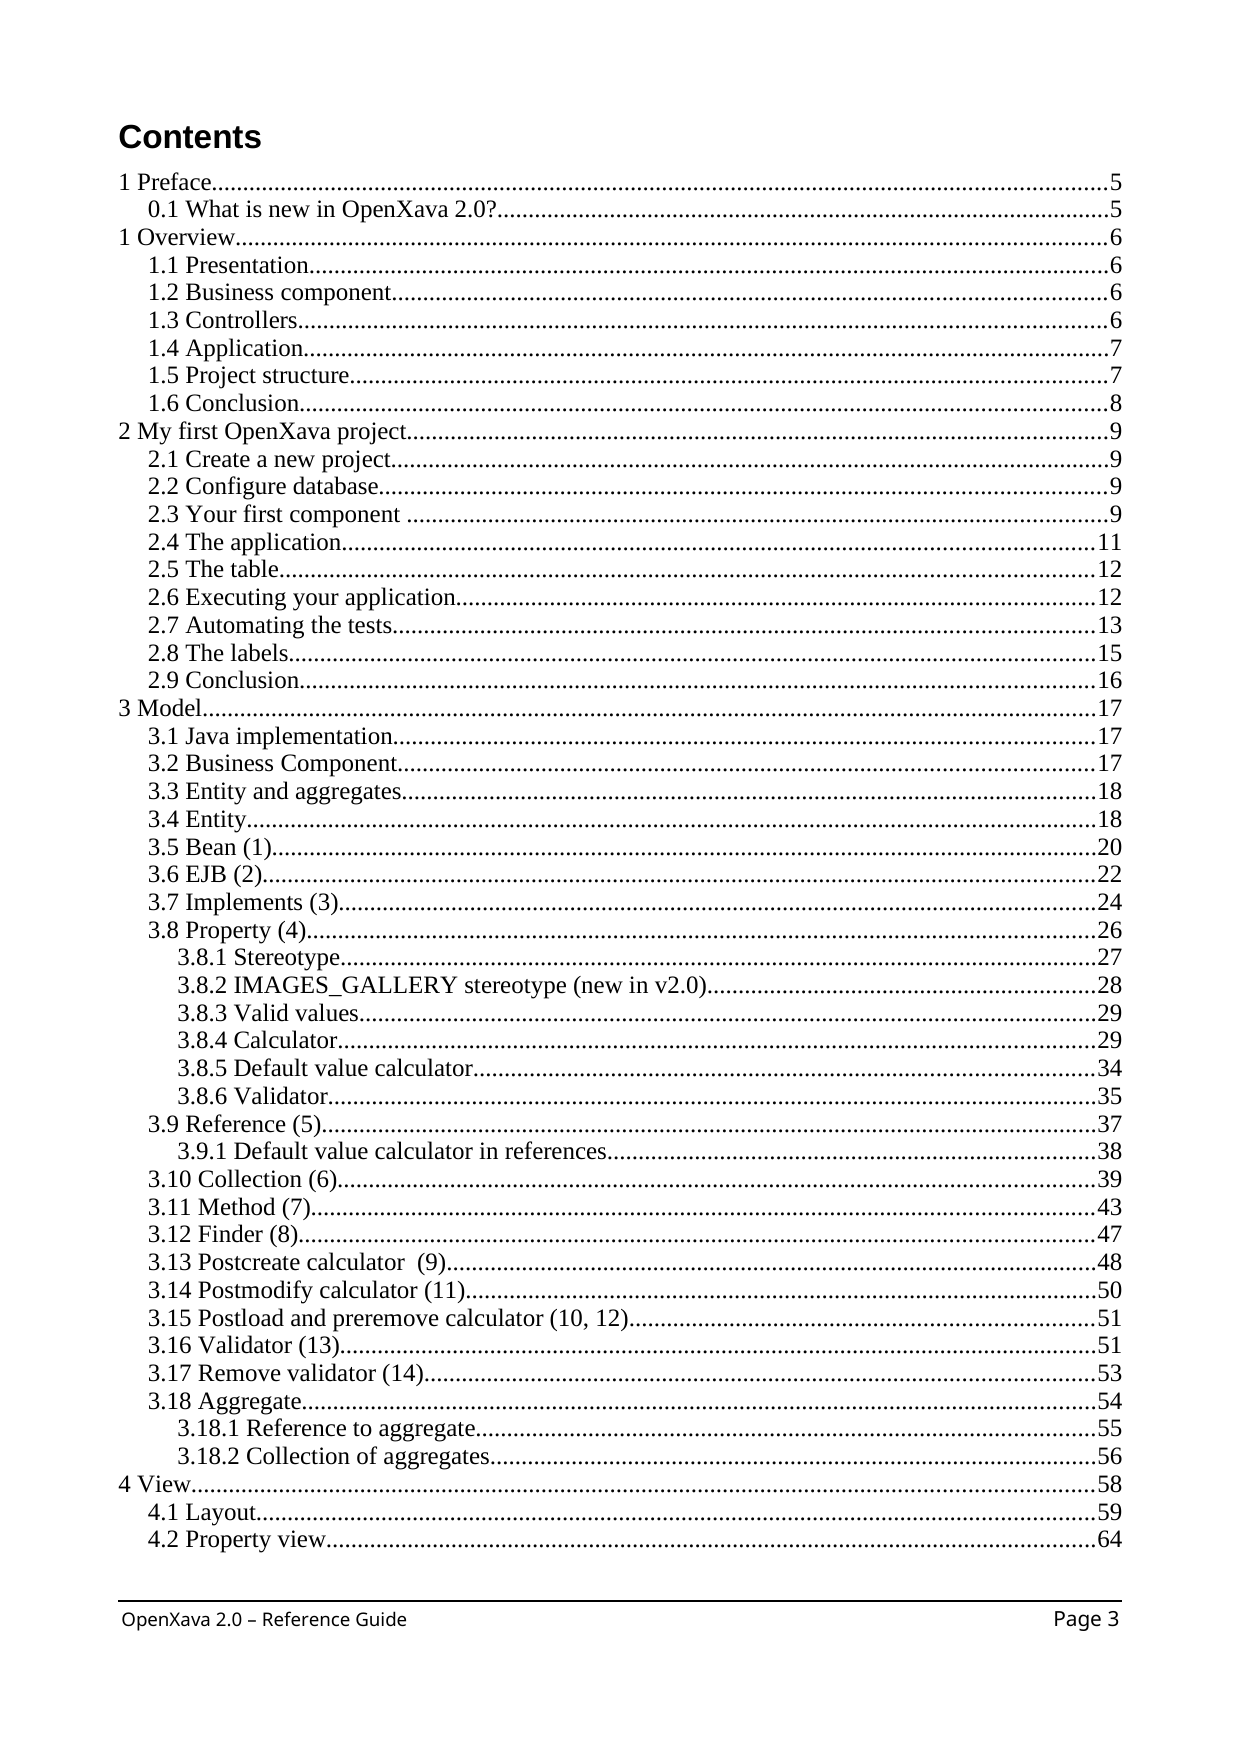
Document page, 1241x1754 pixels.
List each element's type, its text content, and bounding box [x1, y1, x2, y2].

text 4 View 58 [118, 1470, 1122, 1498]
text 2.8 The labels 15 [148, 639, 1122, 666]
text 1.1 Presentation 6 [148, 251, 1122, 278]
text 3.11 Method (7) 43 [148, 1193, 1122, 1221]
text 3.18.1 Reference to aggregate 55 [177, 1414, 1122, 1442]
text 3.10 Collection (6) 39 [148, 1165, 1122, 1193]
text 3.8.4 Calculator 29 [177, 1027, 1122, 1054]
text 2.4 The application 11 [148, 528, 1122, 556]
text 0.1 What is new in OpenXava 2.0? 5 [148, 195, 1122, 223]
text 3.14 Postmodify calculator (11) 50 [148, 1276, 1122, 1304]
text 2.6 Executing your application 12 [148, 583, 1122, 611]
text 2.5 The table 12 [148, 556, 1122, 583]
text 2.2 Configure database 9 [148, 472, 1122, 500]
text 3.8.2 IMAGES_GALLERY stereotype (new in v2.0) 28 [177, 971, 1122, 999]
text 4.1 Layout 59 [148, 1498, 1122, 1525]
text 4.2 Property view 64 [148, 1525, 1122, 1553]
text 2.9 Conclusion 16 [148, 666, 1122, 694]
text 1 Preface 5 [118, 168, 1122, 195]
text 3.5 Bean (1) 20 [148, 833, 1122, 860]
text 1.6 Conclusion 8 [148, 389, 1122, 417]
text 3.9 Reference (5) 37 [148, 1110, 1122, 1137]
text 3.2 Business Component 17 [148, 749, 1122, 777]
text 3 Model 17 [118, 694, 1122, 722]
text 3.8 Property (4) 26 [148, 916, 1122, 943]
text 1.4 Application 7 [148, 334, 1122, 362]
text 3.18 Aggregate 54 [148, 1387, 1122, 1414]
text 1 Overview 6 [118, 223, 1122, 251]
text 2.3 Your first component 9 [148, 500, 1122, 528]
text 3.1 Java implementation 17 [148, 722, 1122, 749]
text 3.7 Implements (3) 24 [148, 888, 1122, 916]
text 3.8.5 Default value calculator 34 [177, 1054, 1122, 1082]
text 3.12 Finder (8) 47 [148, 1221, 1122, 1248]
text 1.3 Controllers 6 [148, 306, 1122, 334]
text 3.8.3 Valid values 29 [177, 999, 1122, 1027]
text 3.4 Entity 18 [148, 805, 1122, 833]
text 1.5 Project structure 7 [148, 362, 1122, 389]
subtitle Contents [118, 118, 1122, 155]
text 3.8.1 Stereotype 27 [177, 943, 1122, 971]
text 3.16 Validator (13) 51 [148, 1331, 1122, 1359]
text 3.6 EJB (2) 22 [148, 860, 1122, 888]
text 3.15 Postload and preremove calculator (10, 12) 51 [148, 1304, 1122, 1331]
text 3.18.2 Collection of aggregates 56 [177, 1442, 1122, 1470]
text 3.3 Entity and aggregates 18 [148, 777, 1122, 805]
text 3.9.1 Default value calculator in references 38 [177, 1137, 1122, 1165]
text 3.8.6 Validator 35 [177, 1082, 1122, 1110]
text 3.13 Postcreate calculator (9) 48 [148, 1248, 1122, 1276]
text 2.7 Automating the tests 13 [148, 611, 1122, 639]
text 2.1 Create a new project 9 [148, 445, 1122, 472]
text 1.2 Business component 6 [148, 278, 1122, 306]
text 2 My first OpenXava project 9 [118, 417, 1122, 445]
text 3.17 Remove validator (14) 53 [148, 1359, 1122, 1387]
